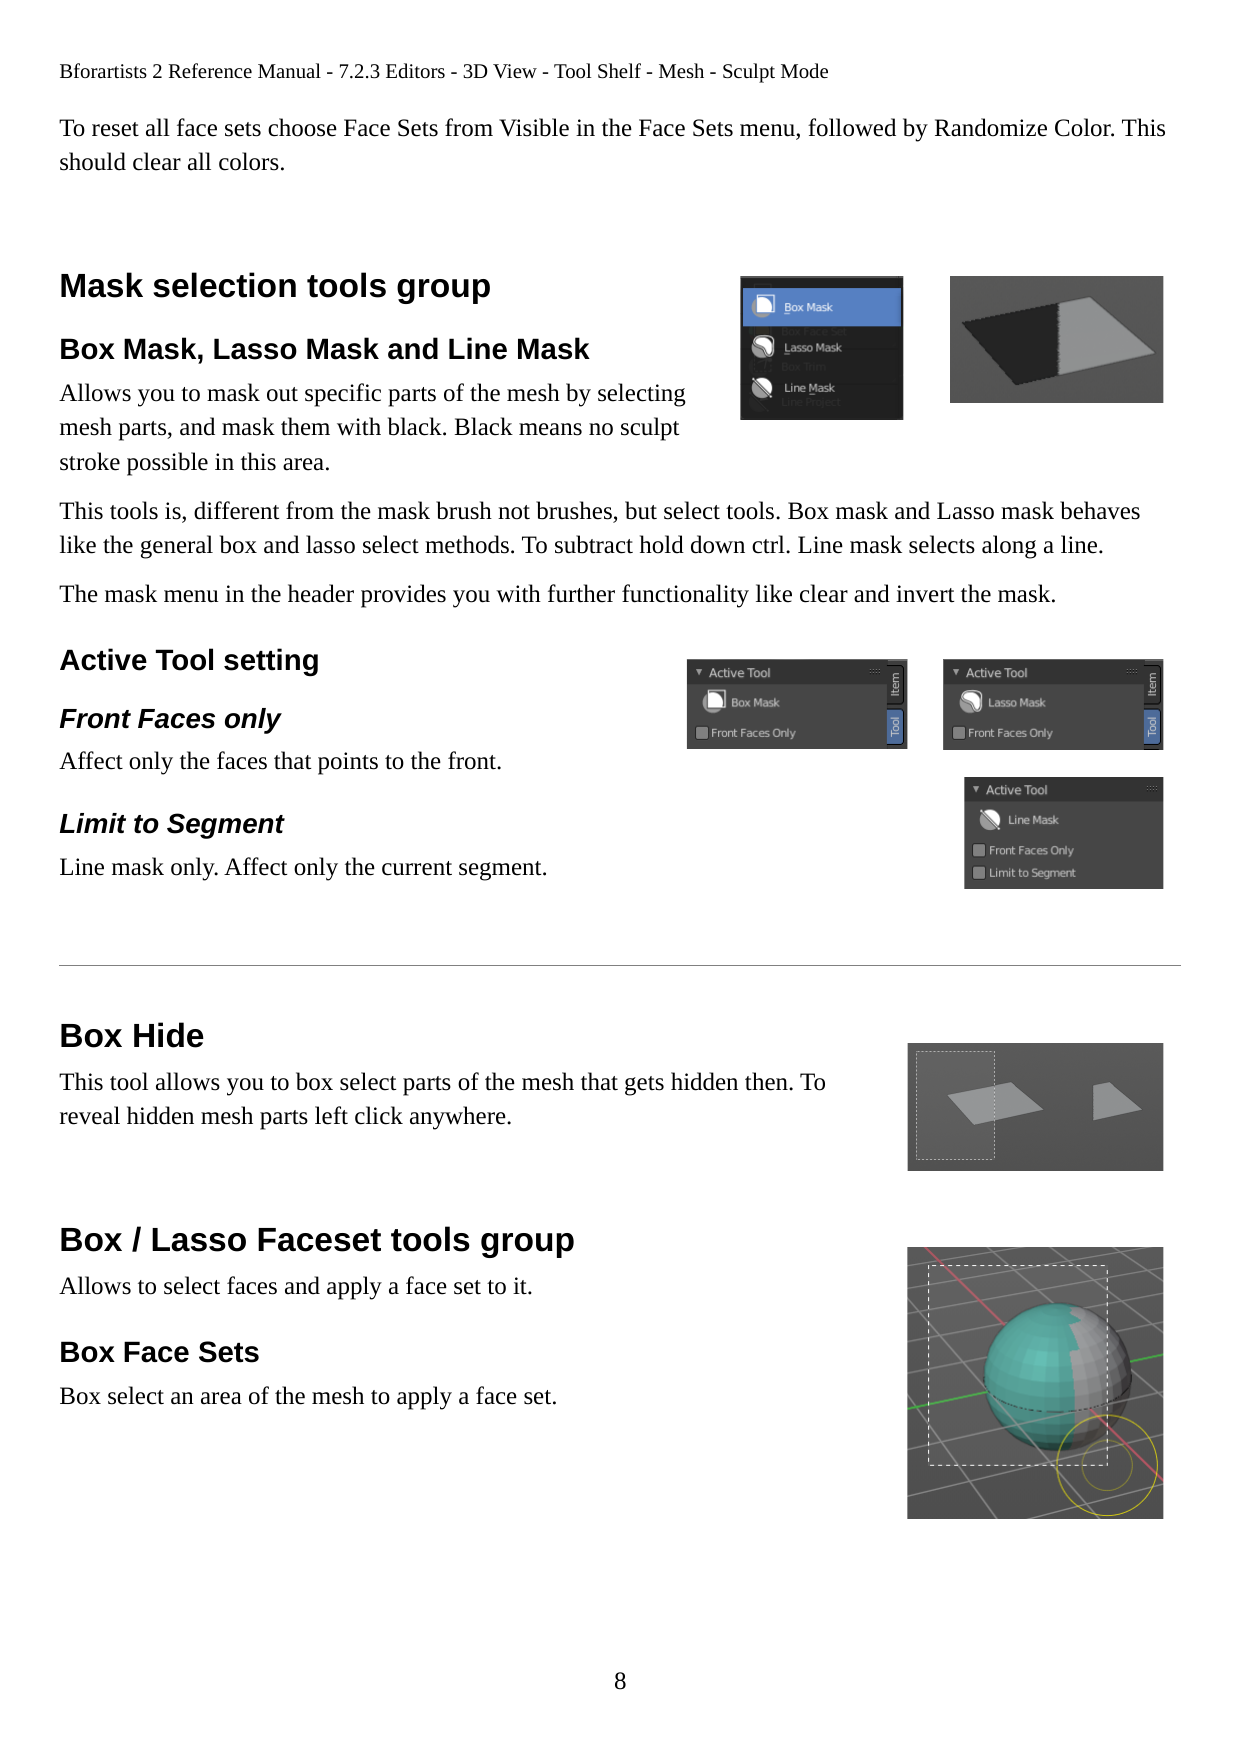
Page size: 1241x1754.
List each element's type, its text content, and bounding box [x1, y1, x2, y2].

subtitle Limit to Segment [59, 808, 964, 840]
subtitle [1164, 808, 1181, 840]
subtitle [1164, 702, 1181, 734]
text Line mask only. Affect only the current segment. [59, 852, 964, 881]
subtitle [1164, 1335, 1181, 1368]
picture [740, 276, 904, 420]
picture [950, 276, 1164, 403]
subtitle Front Faces only [59, 702, 686, 734]
text Allows you to mask out specific parts of the mesh by selecting mesh parts, and mask them with black. Black means no sculpt stroke possible in this area. [59, 378, 1181, 476]
text The mask menu in the header provides you with further functionality like clear and invert the mask. [59, 579, 1181, 608]
text Box select an area of the mesh to apply a face set. [59, 1381, 907, 1410]
text To reset all face sets choose Face Sets from Visible in the Face Sets menu, followed by Randomize Color. This should clear all colors. [59, 113, 1181, 176]
text Affect only the faces that points to the front. [59, 746, 1181, 775]
text This tool allows you to box select parts of the mesh that gets hidden then. To reveal hidden mesh parts left click anywhere. [59, 1067, 907, 1130]
picture [686, 659, 908, 749]
picture [943, 659, 1164, 750]
subtitle [904, 332, 950, 366]
picture [907, 1247, 1164, 1519]
subtitle Mask selection tools group [59, 266, 1181, 305]
text This tools is, different from the mask brush not brushes, but select tools. Box mask and Lasso mask behaves like the general box and lasso select methods. To subtract hold down ctrl. Line mask selects along a line. [59, 496, 1181, 559]
text Allows to select faces and apply a face set to it. [59, 1271, 907, 1300]
subtitle Box Hide [59, 1015, 1181, 1054]
picture [964, 777, 1164, 889]
subtitle Active Tool setting [59, 643, 1181, 677]
picture [907, 1043, 1164, 1171]
subtitle Box Mask, Lasso Mask and Line Mask [59, 332, 740, 366]
subtitle Box / Lasso Faceset tools group [59, 1220, 1181, 1259]
subtitle [908, 702, 943, 734]
subtitle Box Face Sets [59, 1335, 907, 1368]
